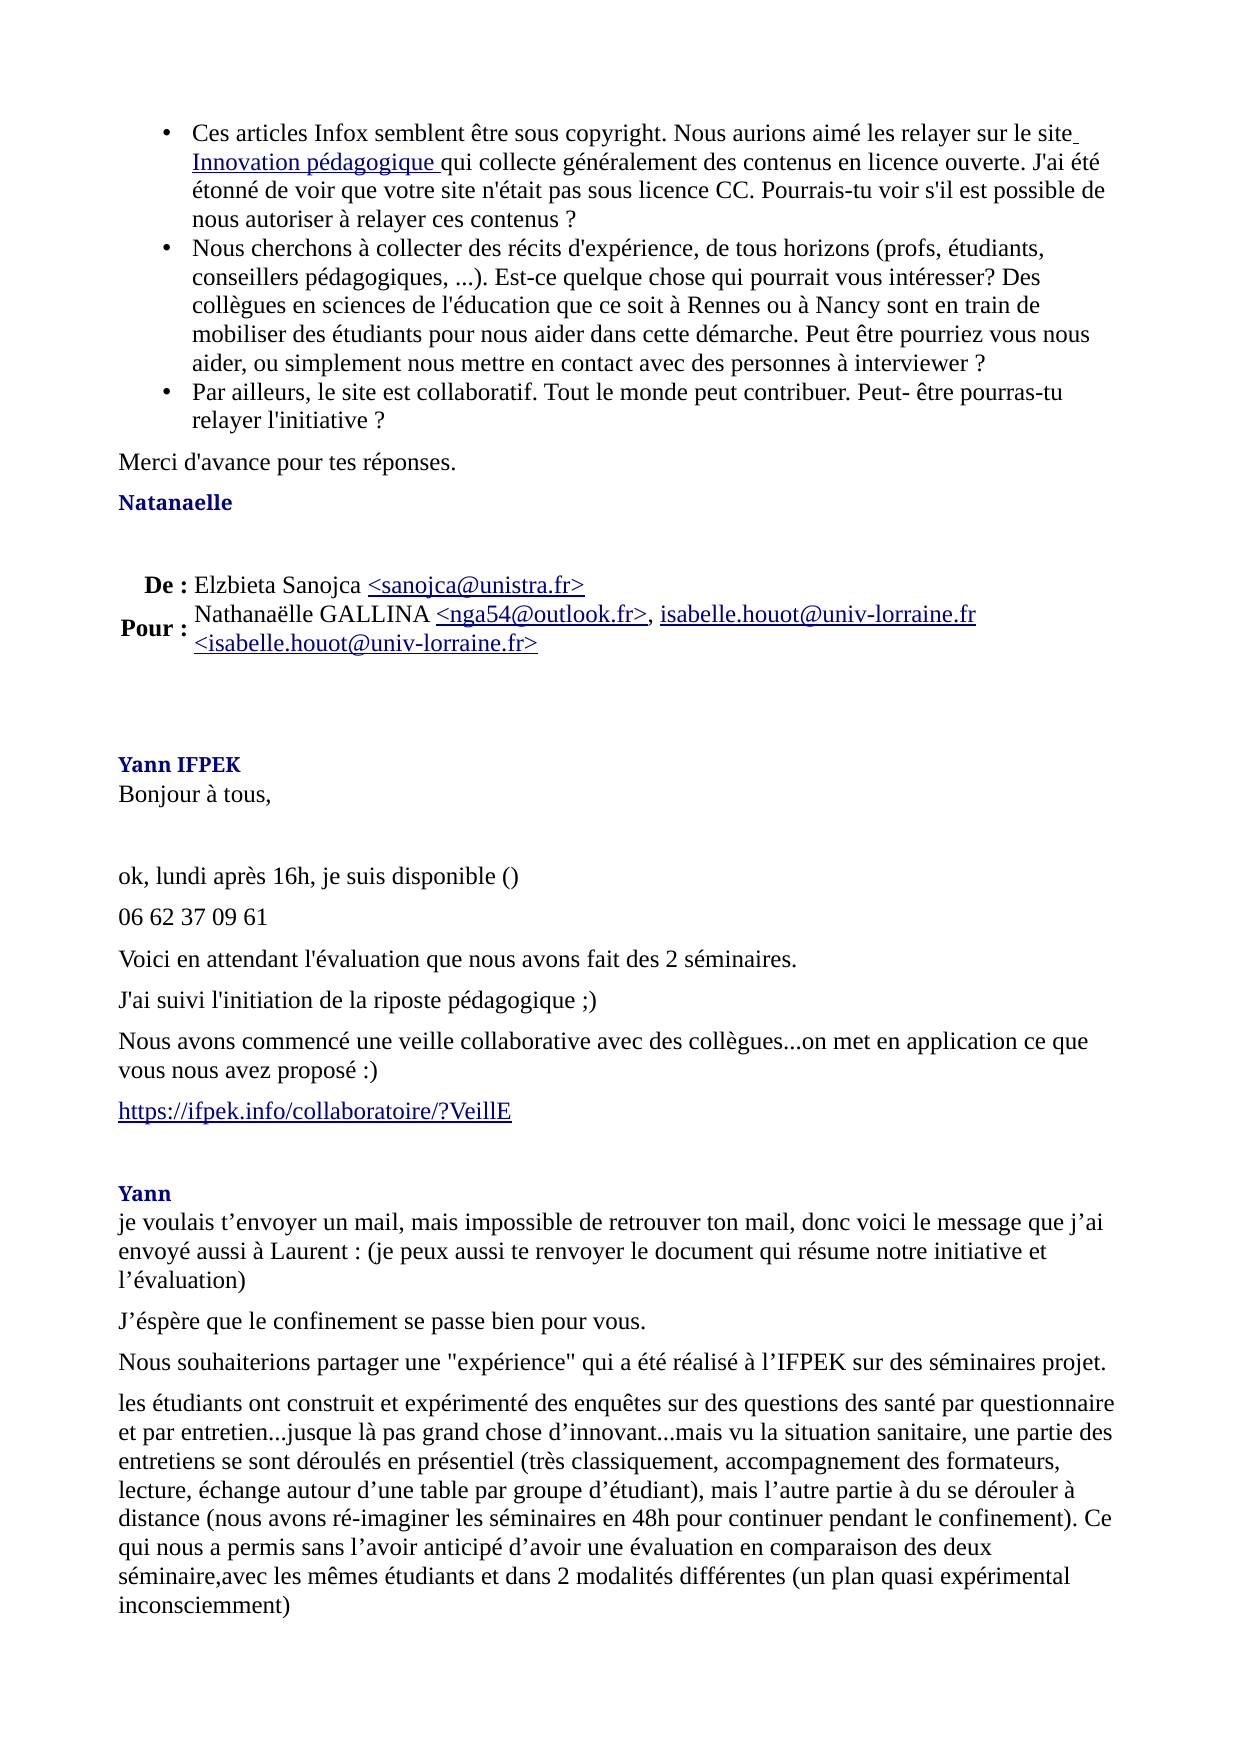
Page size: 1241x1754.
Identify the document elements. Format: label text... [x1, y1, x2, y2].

list Ces articles Infox semblent être sous copyright. Nous aurions aimé les relayer sur le site Innovation pédagogique qui collecte généralement des contenus en licence ouverte. J'ai été étonné de voir que votre site n'était pas sous licence CC. Pourrais-tu voir s'il est possible de nous autoriser à relayer ces contenus ? [162, 118, 1122, 233]
text J'ai suivi l'initiation de la riposte pédagogique ;) [118, 985, 1122, 1014]
text Bonjour à tous, [118, 779, 1122, 807]
text Nous avons commencé une veille collaborative avec des collègues...on met en application ce que vous nous avez proposé :) [118, 1026, 1122, 1084]
subtitle Natanaelle [118, 488, 1122, 517]
list Nous cherchons à collecter des récits d'expérience, de tous horizons (profs, étudiants, conseillers pédagogiques, ...). Est-ce quelque chose qui pourrait vous intéresser? Des collègues en sciences de l'éducation que ce soit à Rennes ou à Nancy sont en train de mobiliser des étudiants pour nous aider dans cette démarche. Peut être pourriez vous nous aider, ou simplement nous mettre en contact avec des personnes à interviewer ? [162, 233, 1122, 377]
text Merci d'avance pour tes réponses. [118, 447, 1122, 476]
text Nous souhaiterions partager une "expérience" qui a été réalisé à l’IFPEK sur des séminaires projet. [118, 1347, 1122, 1376]
table_header Elzbieta Sanojca <sanojca@unistra.fr> [194, 570, 1122, 599]
text J’éspère que le confinement se passe bien pour vous. [118, 1306, 1122, 1335]
table_cell Pour : [118, 599, 194, 657]
text les étudiants ont construit et expérimenté des enquêtes sur des questions des santé par questionnaire et par entretien...jusque là pas grand chose d’innovant...mais vu la situation sanitaire, une partie des entretiens se sont déroulés en présentiel (très classiquement, accompagnement des formateurs, lecture, échange autour d’une table par groupe d’étudiant), mais l’autre partie à du se dérouler à distance (nous avons ré-imaginer les séminaires en 48h pour continuer pendant le confinement). Ce qui nous a permis sans l’avoir anticipé d’avoir une évaluation en comparaison des deux séminaire,avec les mêmes étudiants et dans 2 modalités différentes (un plan quasi expérimental inconsciemment) [118, 1388, 1122, 1618]
text 06 62 37 09 61 [118, 902, 1122, 931]
text ok, lundi après 16h, je suis disponible () [118, 861, 1122, 890]
list Par ailleurs, le site est collaboratif. Tout le monde peut contribuer. Peut- être pourras-tu relayer l'initiative ? [162, 377, 1122, 434]
table_header De : [118, 570, 194, 599]
text https://ifpek.info/collaboratoire/?VeillE [118, 1096, 1122, 1125]
subtitle Yann [118, 1179, 1122, 1207]
subtitle Yann IFPEK [118, 750, 1122, 779]
table_cell Nathanaëlle GALLINA <nga54@outlook.fr>, isabelle.houot@univ-lorraine.fr <isabelle.houot@univ-lorraine.fr> [194, 599, 1122, 657]
text je voulais t’envoyer un mail, mais impossible de retrouver ton mail, donc voici le message que j’ai envoyé aussi à Laurent : (je peux aussi te renvoyer le document qui résume notre initiative et l’évaluation) [118, 1207, 1122, 1293]
text Voici en attendant l'évaluation que nous avons fait des 2 séminaires. [118, 944, 1122, 972]
